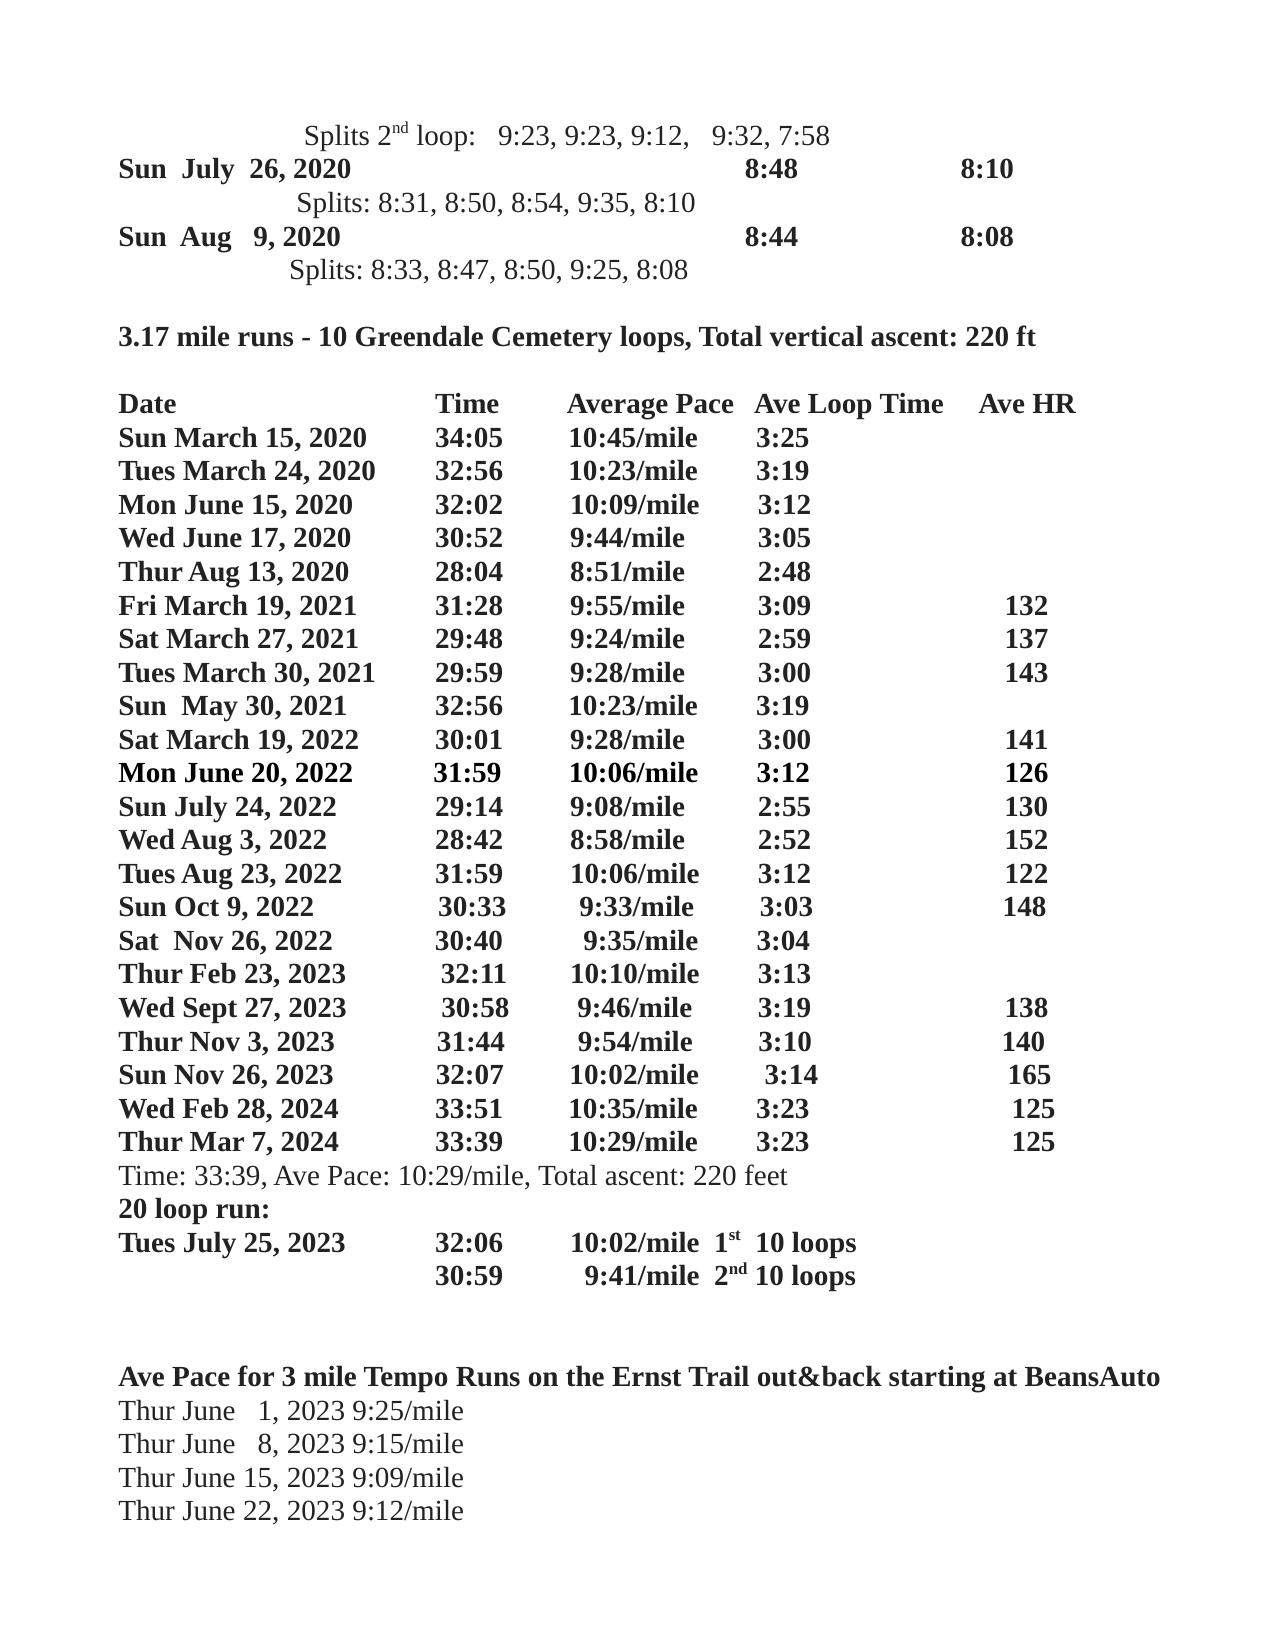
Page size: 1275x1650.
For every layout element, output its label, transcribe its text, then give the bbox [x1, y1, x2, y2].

text Ave Pace for 3 mile Tempo Runs on the Ernst Trail out&back starting at BeansAuto [118, 1359, 1161, 1393]
text Sat March 27, 2021 29:48 9:24/mile 2:59 137 [118, 621, 1161, 655]
text Sun Aug 9, 2020 8:44 8:08 Splits: 8:33, 8:47, 8:50, 9:25, 8:08 [118, 219, 1161, 286]
text Tues July 25, 2023 32:06 10:02/mile 1st 10 loops [118, 1225, 1161, 1258]
text Date Time Average Pace Ave Loop Time Ave HR [118, 386, 1161, 420]
text Wed Sept 27, 2023 30:58 9:46/mile 3:19 138 [118, 990, 1161, 1024]
text Sun Oct 9, 2022 30:33 9:33/mile 3:03 148 [118, 889, 1161, 923]
text Tues March 30, 2021 29:59 9:28/mile 3:00 143 [118, 655, 1161, 688]
text Thur June 1, 2023 9:25/mile [118, 1393, 1161, 1426]
text Mon June 15, 2020 32:02 10:09/mile 3:12 [118, 487, 1161, 521]
text Thur Feb 23, 2023 32:11 10:10/mile 3:13 [118, 957, 1161, 990]
text Time: 33:39, Ave Pace: 10:29/mile, Total ascent: 220 feet [118, 1158, 1161, 1191]
text Tues Aug 23, 2022 31:59 10:06/mile 3:12 122 [118, 856, 1161, 889]
text Tues March 24, 2020 32:56 10:23/mile 3:19 [118, 453, 1161, 487]
text Mon June 20, 2022 31:59 10:06/mile 3:12 126 [118, 755, 1157, 789]
text Sun July 26, 2020 8:48 8:10 Splits: 8:31, 8:50, 8:54, 9:35, 8:10 [118, 152, 1161, 219]
text Thur Aug 13, 2020 28:04 8:51/mile 2:48 [118, 554, 1161, 588]
list 3.17 mile runs - 10 Greendale Cemetery loops, Total vertical ascent: 220 ft [118, 319, 1161, 353]
text Thur June 8, 2023 9:15/mile [118, 1426, 1161, 1460]
text Sun March 15, 2020 34:05 10:45/mile 3:25 [118, 420, 1161, 453]
text Sat Nov 26, 2022 30:40 9:35/mile 3:04 [118, 923, 1161, 957]
text Sat March 19, 2022 30:01 9:28/mile 3:00 141 [118, 722, 1161, 755]
text 30:59 9:41/mile 2nd 10 loops [118, 1258, 1161, 1292]
text Splits 2nd loop: 9:23, 9:23, 9:12, 9:32, 7:58 [118, 118, 1161, 152]
text Thur June 22, 2023 9:12/mile [118, 1493, 1161, 1527]
text 20 loop run: [118, 1191, 1161, 1225]
text Sun Nov 26, 2023 32:07 10:02/mile 3:14 165 [118, 1057, 1161, 1091]
text Thur Mar 7, 2024 33:39 10:29/mile 3:23 125 [118, 1124, 1161, 1158]
text Sun July 24, 2022 29:14 9:08/mile 2:55 130 [118, 789, 1161, 822]
text Sun May 30, 2021 32:56 10:23/mile 3:19 [118, 688, 1161, 722]
text Thur June 15, 2023 9:09/mile [118, 1460, 1161, 1493]
text Wed Aug 3, 2022 28:42 8:58/mile 2:52 152 [118, 822, 1161, 856]
text Thur Nov 3, 2023 31:44 9:54/mile 3:10 140 [118, 1024, 1161, 1057]
text Wed June 17, 2020 30:52 9:44/mile 3:05 [118, 521, 1161, 554]
text Fri March 19, 2021 31:28 9:55/mile 3:09 132 [118, 588, 1161, 621]
text Wed Feb 28, 2024 33:51 10:35/mile 3:23 125 [118, 1091, 1161, 1124]
